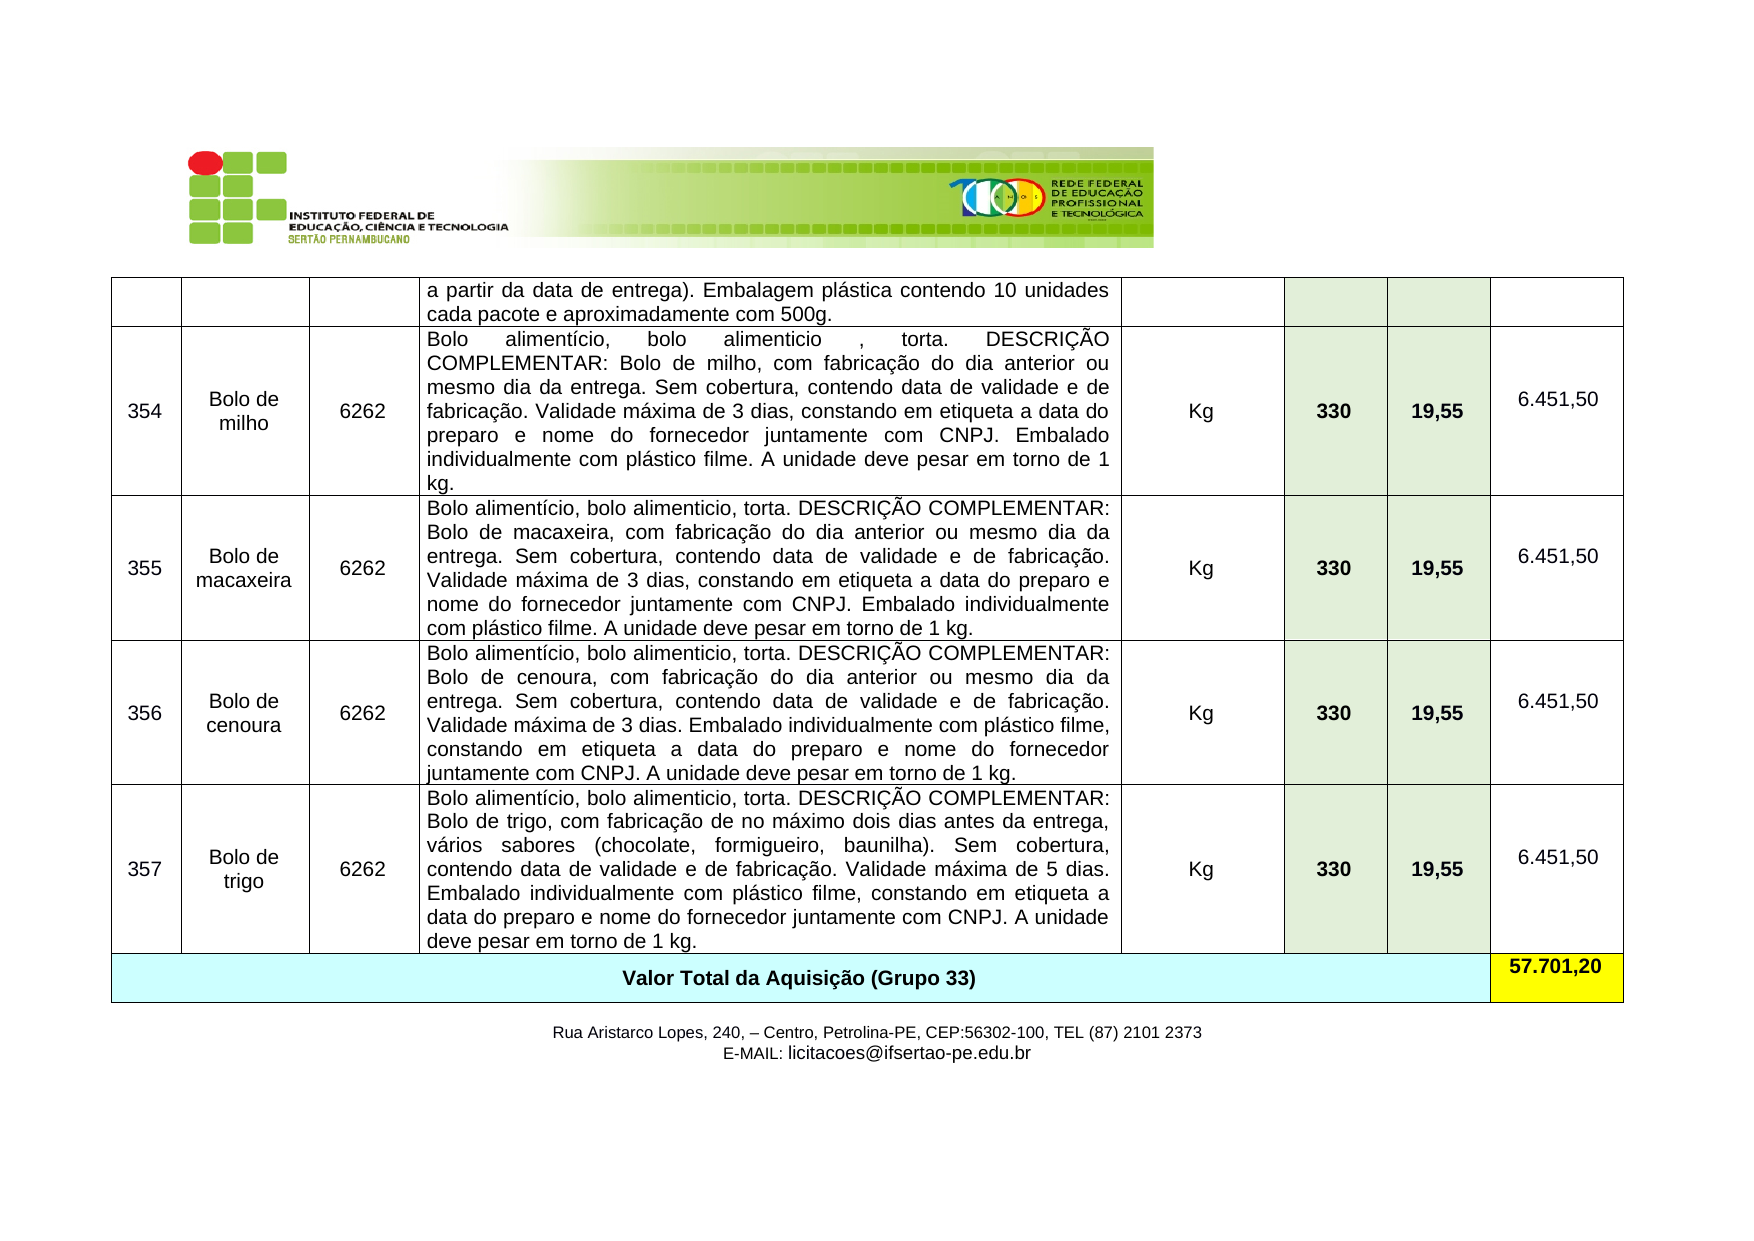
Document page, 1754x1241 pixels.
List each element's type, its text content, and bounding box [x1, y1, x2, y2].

table_cell 354 [112, 327, 181, 495]
table_cell 6.451,50 [1491, 496, 1623, 639]
table_cell Bolo alimentício, bolo alimenticio , torta. DESCRIÇÃO COMPLEMENTAR: Bolo de milho, com fabricação do dia anterior ou mesmo dia da entrega. Sem cobertura, contendo data de validade e de fabricação. Validade máxima de 3 dias, constando em etiqueta a data do preparo e nome do fornecedor juntamente com CNPJ. Embalado individualmente com plástico filme. A unidade deve pesar em torno de 1 kg. [420, 327, 1121, 495]
table_cell [1388, 278, 1490, 326]
table_cell 6262 [310, 641, 419, 784]
table_cell 6262 [310, 785, 419, 953]
table_cell Bolo alimentício, bolo alimenticio, torta. DESCRIÇÃO COMPLEMENTAR: Bolo de cenoura, com fabricação do dia anterior ou mesmo dia da entrega. Sem cobertura, contendo data de validade e de fabricação. Validade máxima de 3 dias. Embalado individualmente com plástico filme, constando em etiqueta a data do preparo e nome do fornecedor juntamente com CNPJ. A unidade deve pesar em torno de 1 kg. [420, 641, 1121, 784]
table_cell 356 [112, 641, 181, 784]
table_cell Bolo alimentício, bolo alimenticio, torta. DESCRIÇÃO COMPLEMENTAR: Bolo de macaxeira, com fabricação do dia anterior ou mesmo dia da entrega. Sem cobertura, contendo data de validade e de fabricação. Validade máxima de 3 dias, constando em etiqueta a data do preparo e nome do fornecedor juntamente com CNPJ. Embalado individualmente com plástico filme. A unidade deve pesar em torno de 1 kg. [420, 496, 1121, 639]
table_cell 357 [112, 785, 181, 953]
table_cell 6.451,50 [1491, 785, 1623, 953]
table_cell Bolo de macaxeira [182, 496, 309, 639]
table_cell 355 [112, 496, 181, 639]
table_cell [310, 278, 419, 326]
table_cell 19,55 [1388, 785, 1490, 953]
table_cell Kg [1122, 641, 1284, 784]
table_cell 19,55 [1388, 496, 1490, 639]
table_cell 19,55 [1388, 327, 1490, 495]
table_cell [1122, 278, 1284, 326]
table_cell [1285, 278, 1387, 326]
table_cell 330 [1285, 496, 1387, 639]
table_cell a partir da data de entrega). Embalagem plástica contendo 10 unidades cada pacote e aproximadamente com 500g. [420, 278, 1121, 326]
table_cell [182, 278, 309, 326]
picture [177, 147, 1154, 248]
table_cell 330 [1285, 785, 1387, 953]
table_cell 6.451,50 [1491, 327, 1623, 495]
table_cell Bolo de trigo [182, 785, 309, 953]
table_cell 6262 [310, 496, 419, 639]
table_cell [112, 278, 181, 326]
table_cell Kg [1122, 496, 1284, 639]
table_cell Valor Total da Aquisição (Grupo 33) [112, 954, 1490, 1002]
table_cell Kg [1122, 785, 1284, 953]
table_cell 330 [1285, 641, 1387, 784]
table_cell 19,55 [1388, 641, 1490, 784]
table_cell 330 [1285, 327, 1387, 495]
table_cell 57.701,20 [1491, 954, 1623, 1002]
table_cell [1491, 278, 1623, 326]
table_cell Bolo de milho [182, 327, 309, 495]
table_cell Bolo de cenoura [182, 641, 309, 784]
table_cell 6262 [310, 327, 419, 495]
table_cell Kg [1122, 327, 1284, 495]
table_cell Bolo alimentício, bolo alimenticio, torta. DESCRIÇÃO COMPLEMENTAR: Bolo de trigo, com fabricação de no máximo dois dias antes da entrega, vários sabores (chocolate, formigueiro, baunilha). Sem cobertura, contendo data de validade e de fabricação. Validade máxima de 5 dias. Embalado individualmente com plástico filme, constando em etiqueta a data do preparo e nome do fornecedor juntamente com CNPJ. A unidade deve pesar em torno de 1 kg. [420, 785, 1121, 953]
table_cell 6.451,50 [1491, 641, 1623, 784]
